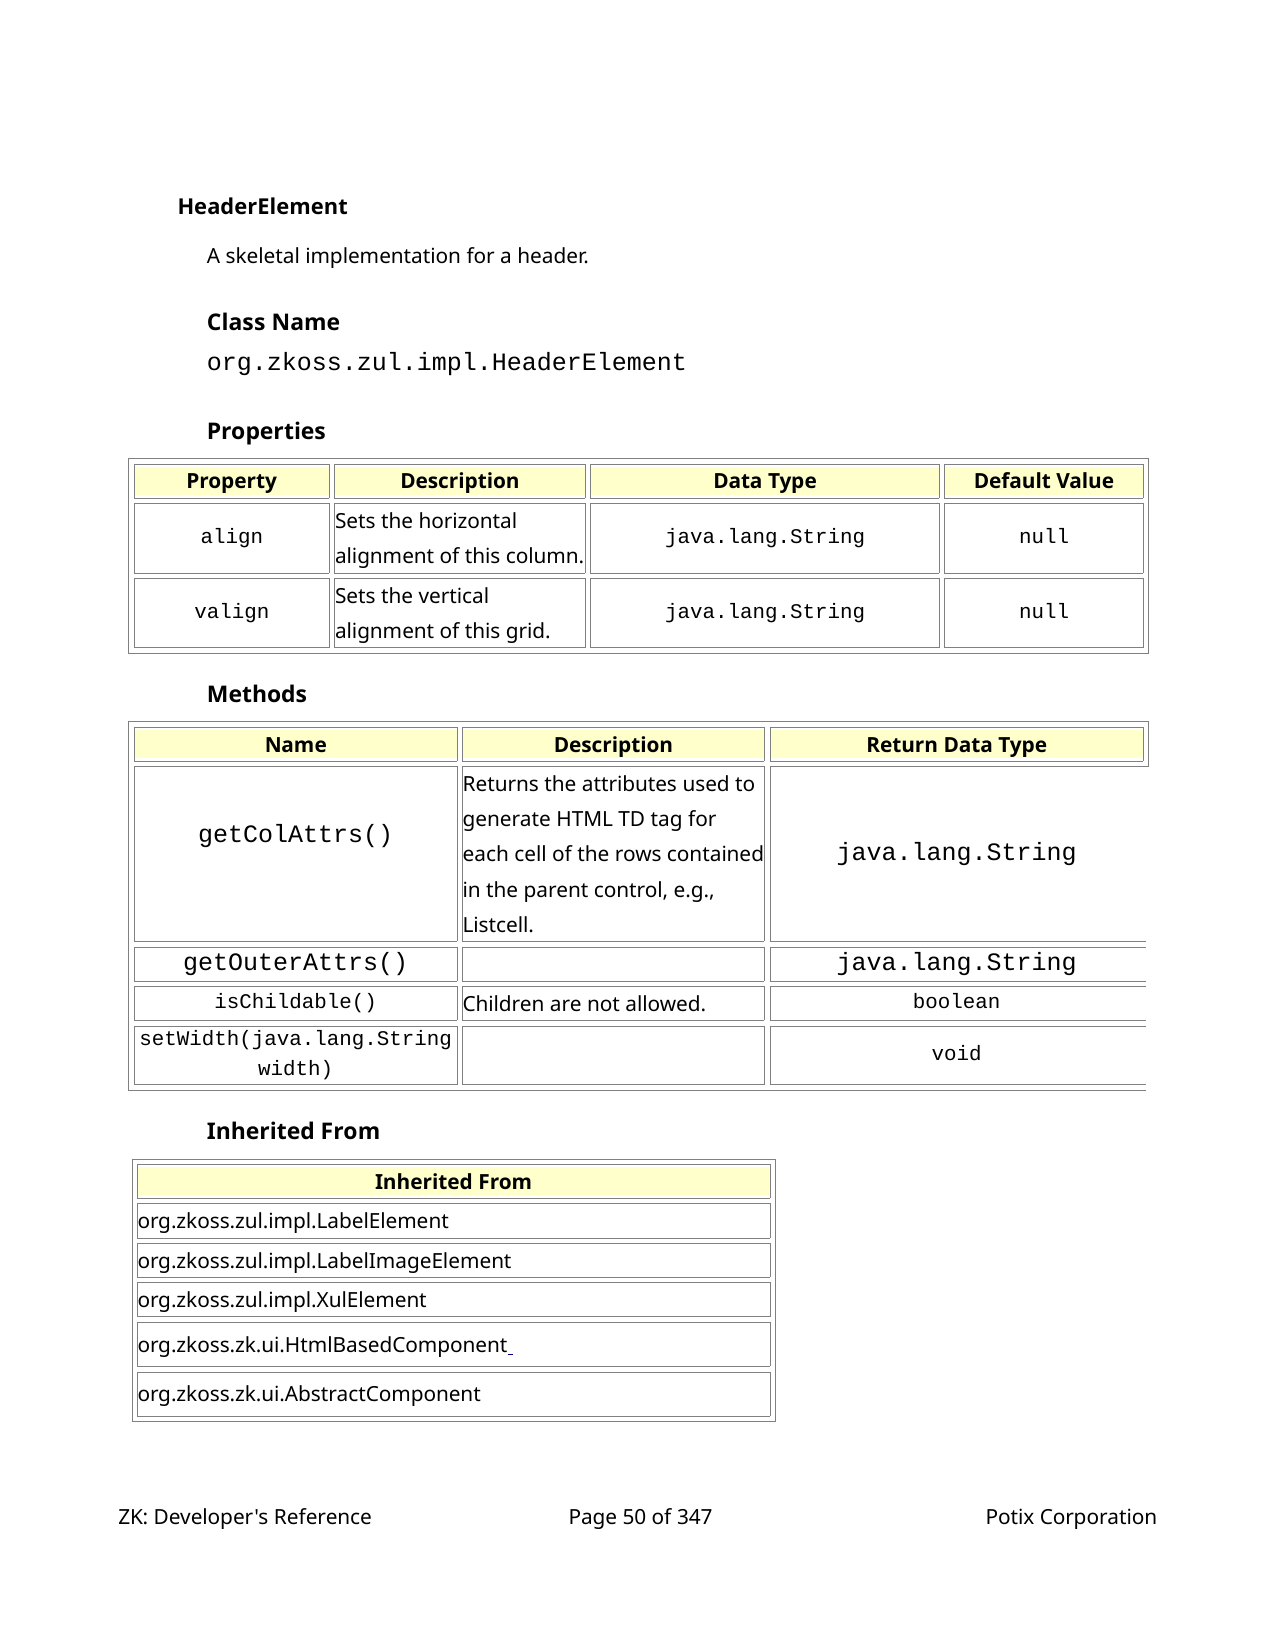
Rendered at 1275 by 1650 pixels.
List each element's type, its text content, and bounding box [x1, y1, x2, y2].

table_cell void [767, 1020, 1146, 1084]
table_cell org.zkoss.zul.impl.LabelElement [134, 1198, 772, 1237]
table_cell org.zkoss.zul.impl.XulElement [134, 1277, 772, 1316]
table_cell java.lang.String [767, 941, 1146, 981]
table_header Default Value [942, 459, 1146, 498]
subtitle Properties [207, 415, 1157, 446]
table_header Description [332, 459, 588, 498]
table_cell java.lang.String [767, 761, 1146, 941]
table_cell valign [131, 573, 332, 647]
table_cell getColAttrs() [131, 761, 459, 941]
table_cell org.zkoss.zk.ui.AbstractComponent [134, 1366, 772, 1416]
table_cell Sets the vertical alignment of this grid. [332, 573, 588, 647]
table_cell Children are not allowed. [460, 981, 767, 1020]
table_cell org.zkoss.zul.impl.LabelImageElement [134, 1238, 772, 1277]
table_cell Returns the attributes used to generate HTML TD tag for each cell of the rows contained in the parent control, e.g., Listcell. [460, 761, 767, 941]
table_cell [463, 1027, 764, 1084]
table_header Property [131, 459, 332, 498]
table_cell null [942, 498, 1146, 572]
table_cell null [942, 573, 1146, 647]
table_header Description [460, 722, 767, 761]
text org.zkoss.zul.impl.HeaderElement [207, 350, 1157, 378]
table_cell setWidth(java.lang.String width) [131, 1020, 459, 1084]
table_header Inherited From [134, 1160, 772, 1198]
subtitle Inherited From [207, 1115, 1157, 1146]
table_cell getOuterAttrs() [131, 941, 459, 981]
table_header Data Type [588, 459, 942, 498]
table_cell boolean [767, 981, 1146, 1020]
table_cell org.zkoss.zk.ui.HtmlBasedComponent [134, 1316, 772, 1366]
table_cell java.lang.String [588, 573, 942, 647]
subtitle Class Name [207, 306, 1157, 337]
subtitle Methods [207, 678, 1157, 709]
table_header Return Data Type [767, 722, 1146, 761]
table_cell java.lang.String [588, 498, 942, 572]
table_cell [463, 948, 764, 981]
table_cell [460, 941, 767, 981]
table_cell [460, 1020, 767, 1084]
table_cell align [131, 498, 332, 572]
table_cell isChildable() [131, 981, 459, 1020]
text A skeletal implementation for a header. [207, 241, 1157, 269]
table_cell Sets the horizontal alignment of this column. [332, 498, 588, 572]
table_header Name [131, 722, 459, 761]
subtitle HeaderElement [177, 191, 1157, 221]
